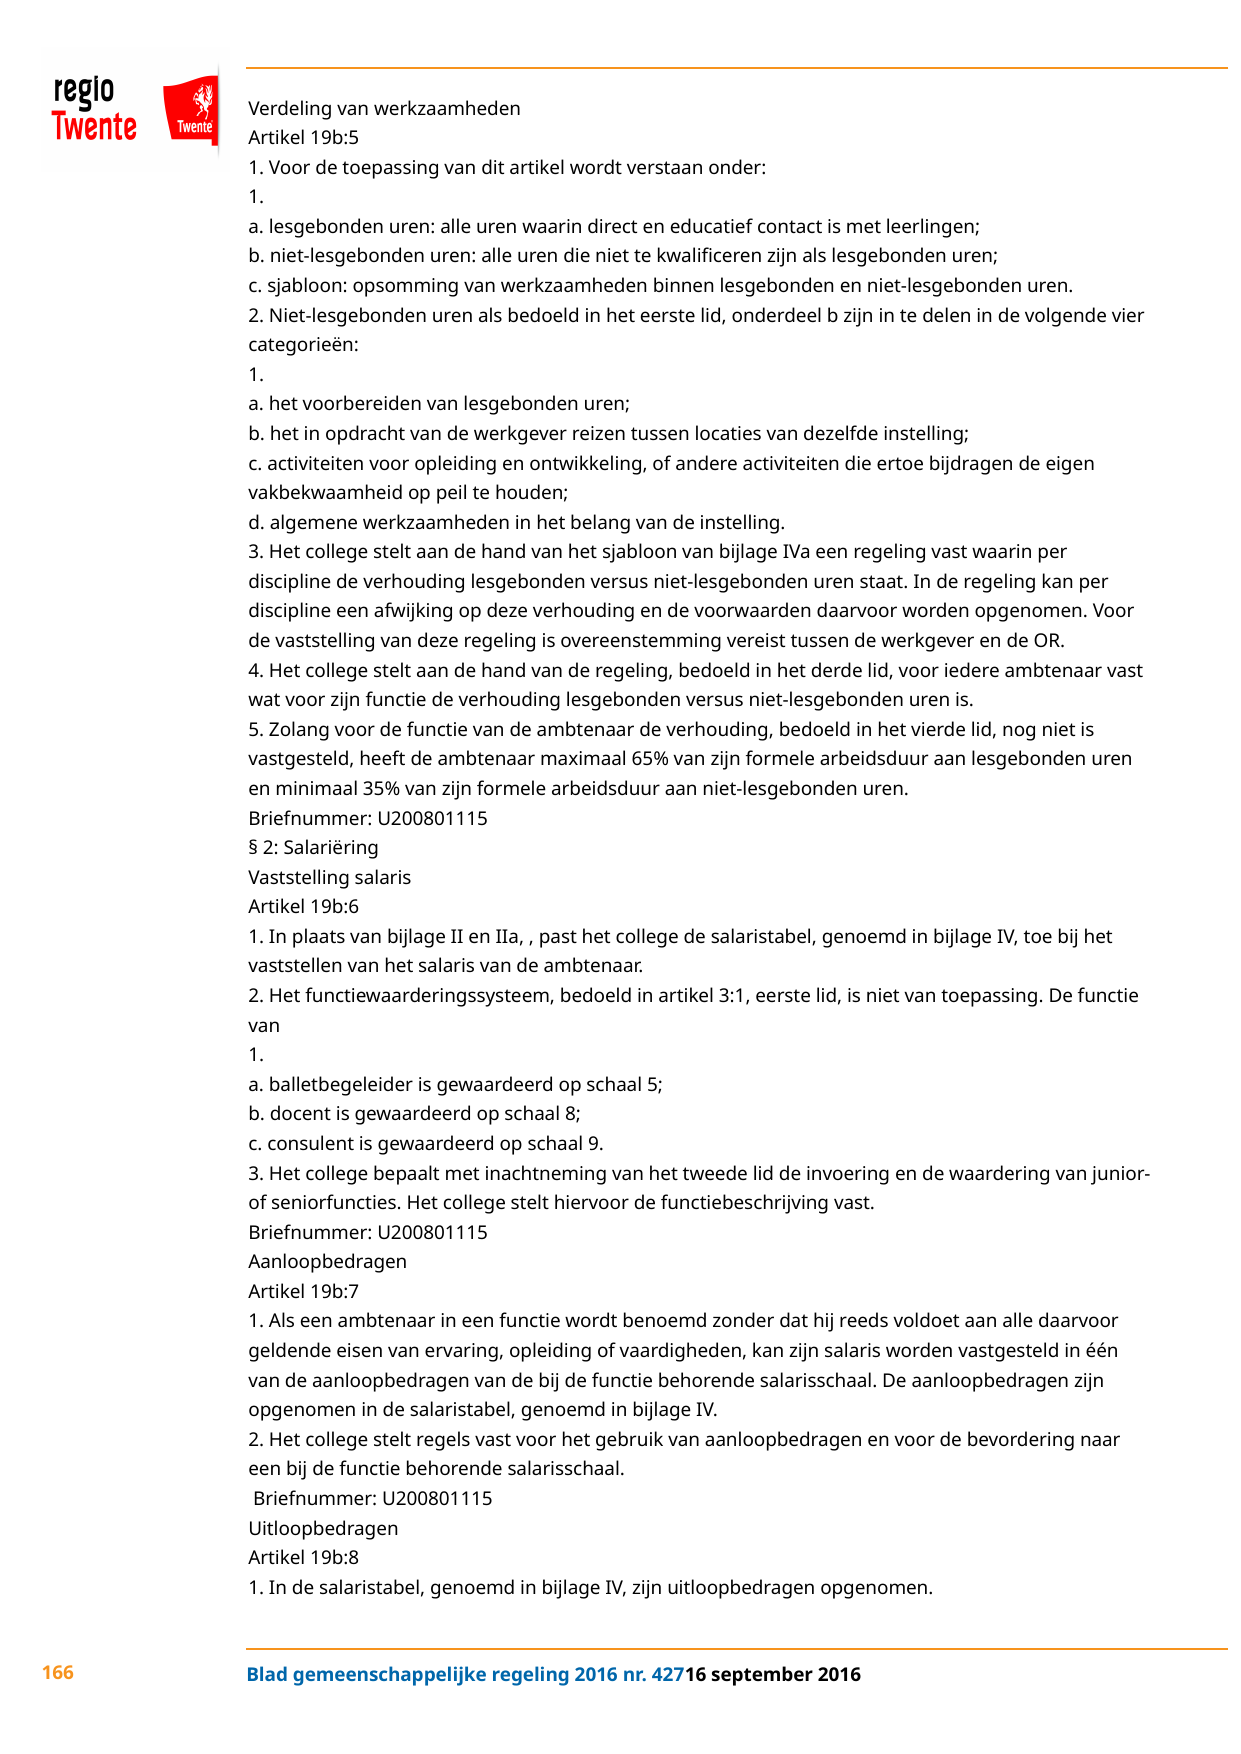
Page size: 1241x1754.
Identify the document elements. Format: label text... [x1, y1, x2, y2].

text a. het voorbereiden van lesgebonden uren; [248, 391, 1152, 416]
text § 2: Salariëring [248, 834, 1152, 860]
text 2. Niet-lesgebonden uren als bedoeld in het eerste lid, onderdeel b zijn in te delen in de volgende vier categorieën: [248, 302, 1152, 357]
text c. consulent is gewaardeerd op schaal 9. [248, 1130, 1152, 1156]
text c. sjabloon: opsomming van werkzaamheden binnen lesgebonden en niet-lesgebonden uren. [248, 272, 1152, 298]
text 3. Het college stelt aan de hand van het sjabloon van bijlage IVa een regeling vast waarin per discipline de verhouding lesgebonden versus niet-lesgebonden uren staat. In de regeling kan per discipline een afwijking op deze verhouding en de voorwaarden daarvoor worden opgenomen. Voor de vaststelling van deze regeling is overeenstemming vereist tussen de werkgever en de OR. [248, 538, 1152, 653]
text Briefnummer: U200801115 [248, 1219, 1152, 1245]
text 4. Het college stelt aan de hand van de regeling, bedoeld in het derde lid, voor iedere ambtenaar vast wat voor zijn functie de verhouding lesgebonden versus niet-lesgebonden uren is. [248, 657, 1152, 712]
text Artikel 19b:6 [248, 893, 1152, 919]
text Artikel 19b:5 [248, 124, 1152, 150]
text Artikel 19b:8 [248, 1544, 1152, 1570]
text b. docent is gewaardeerd op schaal 8; [248, 1101, 1152, 1126]
text b. het in opdracht van de werkgever reizen tussen locaties van dezelfde instelling; [248, 420, 1152, 446]
text Aanloopbedragen [248, 1248, 1152, 1274]
text 2. Het functiewaarderingssysteem, bedoeld in artikel 3:1, eerste lid, is niet van toepassing. De functie van [248, 982, 1152, 1038]
text 1. In plaats van bijlage II en IIa, , past het college de salaristabel, genoemd in bijlage IV, toe bij het vaststellen van het salaris van de ambtenaar. [248, 923, 1152, 978]
text 2. Het college stelt regels vast voor het gebruik van aanloopbedragen en voor de bevordering naar een bij de functie behorende salarisschaal. [248, 1426, 1152, 1481]
text Briefnummer: U200801115 [248, 805, 1152, 831]
picture [41, 47, 231, 172]
text d. algemene werkzaamheden in het belang van de instelling. [248, 509, 1152, 535]
text 5. Zolang voor de functie van de ambtenaar de verhouding, bedoeld in het vierde lid, nog niet is vastgesteld, heeft de ambtenaar maximaal 65% van zijn formele arbeidsduur aan lesgebonden uren en minimaal 35% van zijn formele arbeidsduur aan niet-lesgebonden uren. [248, 716, 1152, 801]
text a. lesgebonden uren: alle uren waarin direct en educatief contact is met leerlingen; [248, 213, 1152, 239]
text Uitloopbedragen [248, 1515, 1152, 1541]
text Verdeling van werkzaamheden [248, 95, 1152, 121]
text 1. [248, 1041, 1152, 1067]
text 1. [248, 183, 1152, 209]
text c. activiteiten voor opleiding en ontwikkeling, of andere activiteiten die ertoe bijdragen de eigen vakbekwaamheid op peil te houden; [248, 450, 1152, 505]
text Briefnummer: U200801115 [248, 1485, 1152, 1511]
text a. balletbegeleider is gewaardeerd op schaal 5; [248, 1071, 1152, 1097]
text 1. Als een ambtenaar in een functie wordt benoemd zonder dat hij reeds voldoet aan alle daarvoor geldende eisen van ervaring, opleiding of vaardigheden, kan zijn salaris worden vastgesteld in één van de aanloopbedragen van de bij de functie behorende salarisschaal. De aanloopbedragen zijn opgenomen in de salaristabel, genoemd in bijlage IV. [248, 1308, 1152, 1422]
text 1. [248, 361, 1152, 387]
text Artikel 19b:7 [248, 1278, 1152, 1304]
text 3. Het college bepaalt met inachtneming van het tweede lid de invoering en de waardering van junior- of seniorfuncties. Het college stelt hiervoor de functiebeschrijving vast. [248, 1160, 1152, 1215]
text 1. In de salaristabel, genoemd in bijlage IV, zijn uitloopbedragen opgenomen. [248, 1574, 1152, 1600]
text Vaststelling salaris [248, 864, 1152, 890]
text 1. Voor de toepassing van dit artikel wordt verstaan onder: [248, 154, 1152, 180]
text b. niet-lesgebonden uren: alle uren die niet te kwalificeren zijn als lesgebonden uren; [248, 243, 1152, 268]
